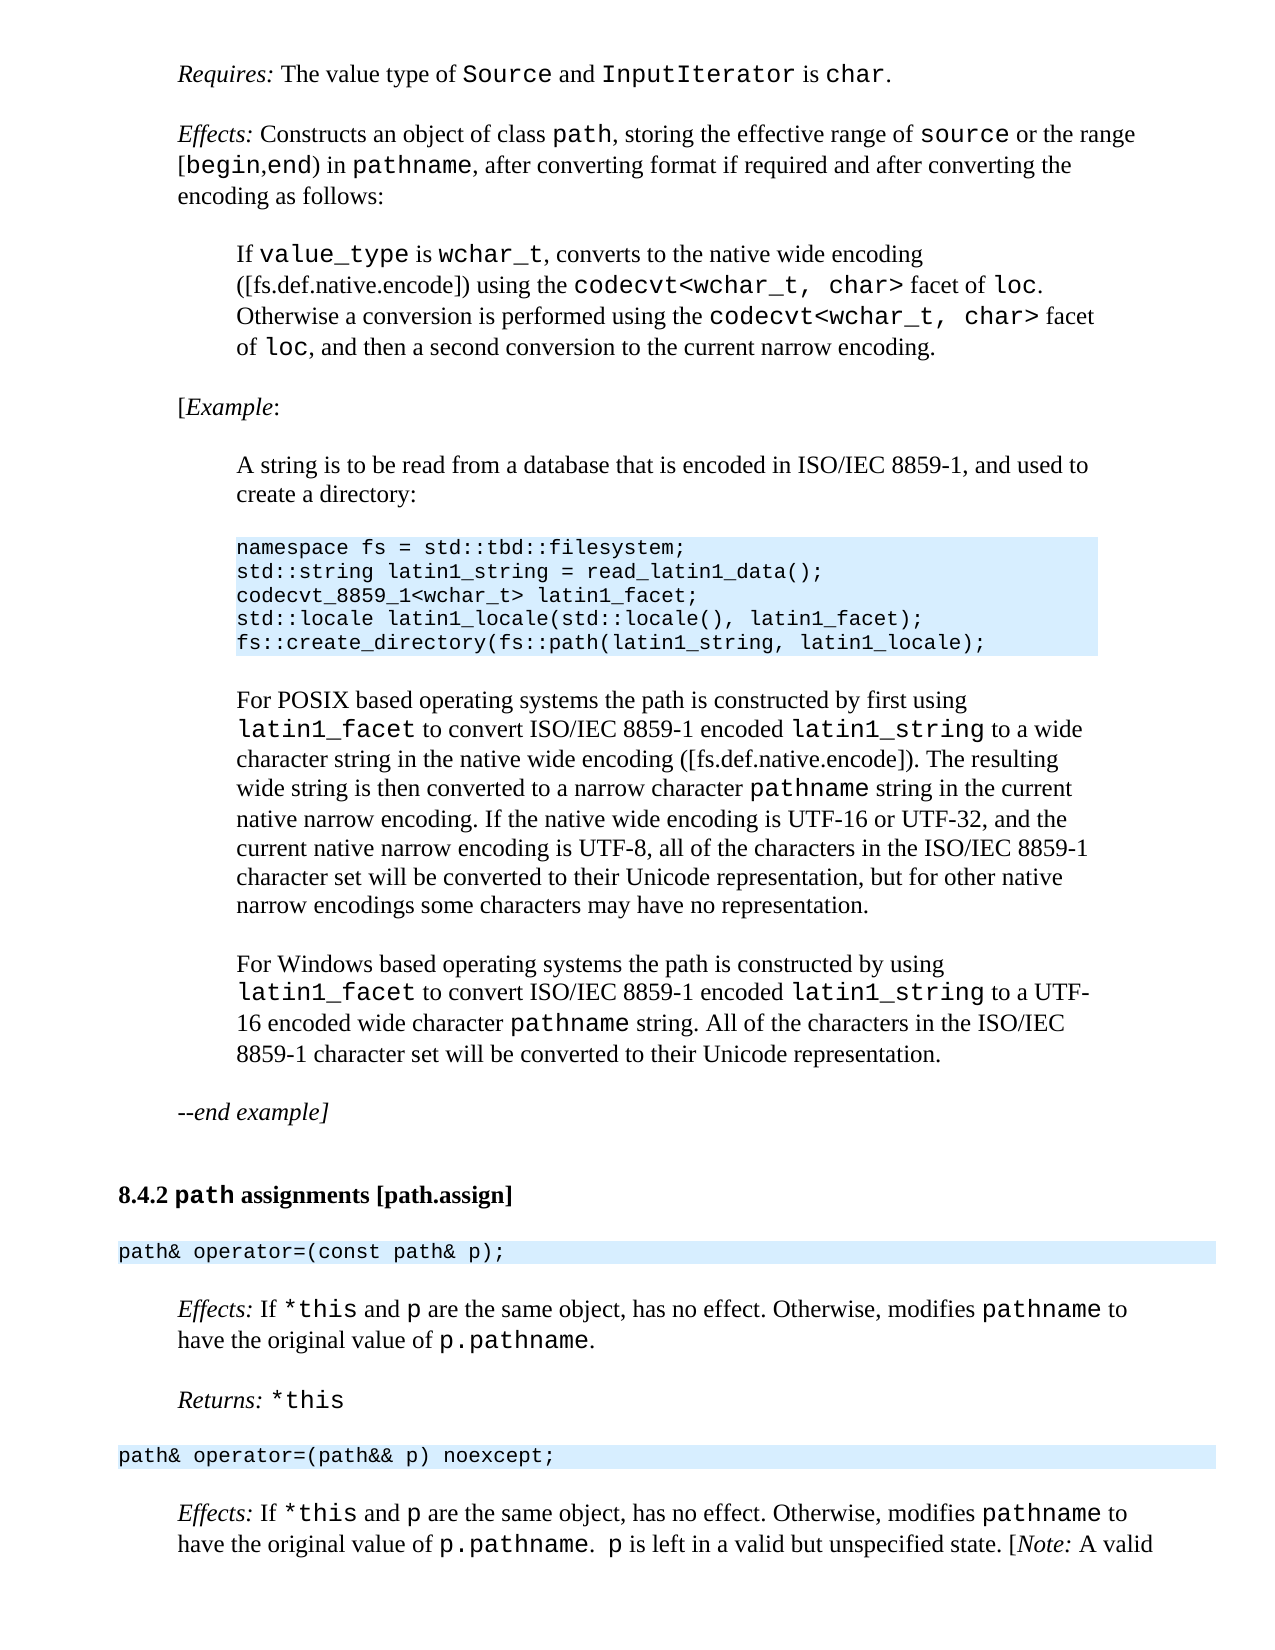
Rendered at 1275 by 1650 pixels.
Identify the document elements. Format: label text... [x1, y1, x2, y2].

text --end example] [177, 1097, 1157, 1126]
text std::locale latin1_locale(std::locale(), latin1_facet); [236, 608, 1098, 632]
text fs::create_directory(fs::path(latin1_string, latin1_locale); [236, 632, 1098, 656]
text If value_type is wchar_t, converts to the native wide encoding ([fs.def.native.encode]) using the codecvt<wchar_t, char> facet of loc. Otherwise a conversion is performed using the codecvt<wchar_t, char> facet of loc, and then a second conversion to the current narrow encoding. [236, 239, 1098, 363]
text A string is to be read from a database that is encoded in ISO/IEC 8859-1, and used to create a directory: [236, 450, 1098, 508]
text Requires: The value type of Source and InputIterator is char. [177, 59, 1157, 90]
text std::string latin1_string = read_latin1_data(); [236, 561, 1098, 584]
text namespace fs = std::tbd::filesystem; [236, 537, 1098, 561]
text Effects: If *this and p are the same object, has no effect. Otherwise, modifies pathname to have the original value of p.pathname. [177, 1294, 1157, 1356]
text codecvt_8859_1<wchar_t> latin1_facet; [236, 584, 1098, 608]
text Effects: If *this and p are the same object, has no effect. Otherwise, modifies pathname to have the original value of p.pathname. p is left in a valid but unspecified state. [Note: A valid [177, 1498, 1157, 1560]
text Effects: Constructs an object of class path, storing the effective range of source or the range [begin,end) in pathname, after converting format if required and after converting the encoding as follows: [177, 119, 1157, 210]
text For POSIX based operating systems the path is constructed by first using latin1_facet to convert ISO/IEC 8859-1 encoded latin1_string to a wide character string in the native wide encoding ([fs.def.native.encode]). The resulting wide string is then converted to a narrow character pathname string in the current native narrow encoding. If the native wide encoding is UTF-16 or UTF-32, and the current native narrow encoding is UTF-8, all of the characters in the ISO/IEC 8859-1 character set will be converted to their Unicode representation, but for other native narrow encodings some characters may have no representation. [236, 685, 1098, 919]
text path& operator=(path&& p) noexcept; [118, 1445, 1216, 1469]
text [Example: [177, 392, 1157, 421]
text path& operator=(const path& p); [118, 1241, 1216, 1264]
text Returns: *this [177, 1385, 1157, 1416]
subtitle 8.4.2 path assignments [path.assign] [118, 1181, 1216, 1211]
text For Windows based operating systems the path is constructed by using latin1_facet to convert ISO/IEC 8859-1 encoded latin1_string to a UTF-16 encoded wide character pathname string. All of the characters in the ISO/IEC 8859-1 character set will be converted to their Unicode representation. [236, 949, 1098, 1068]
